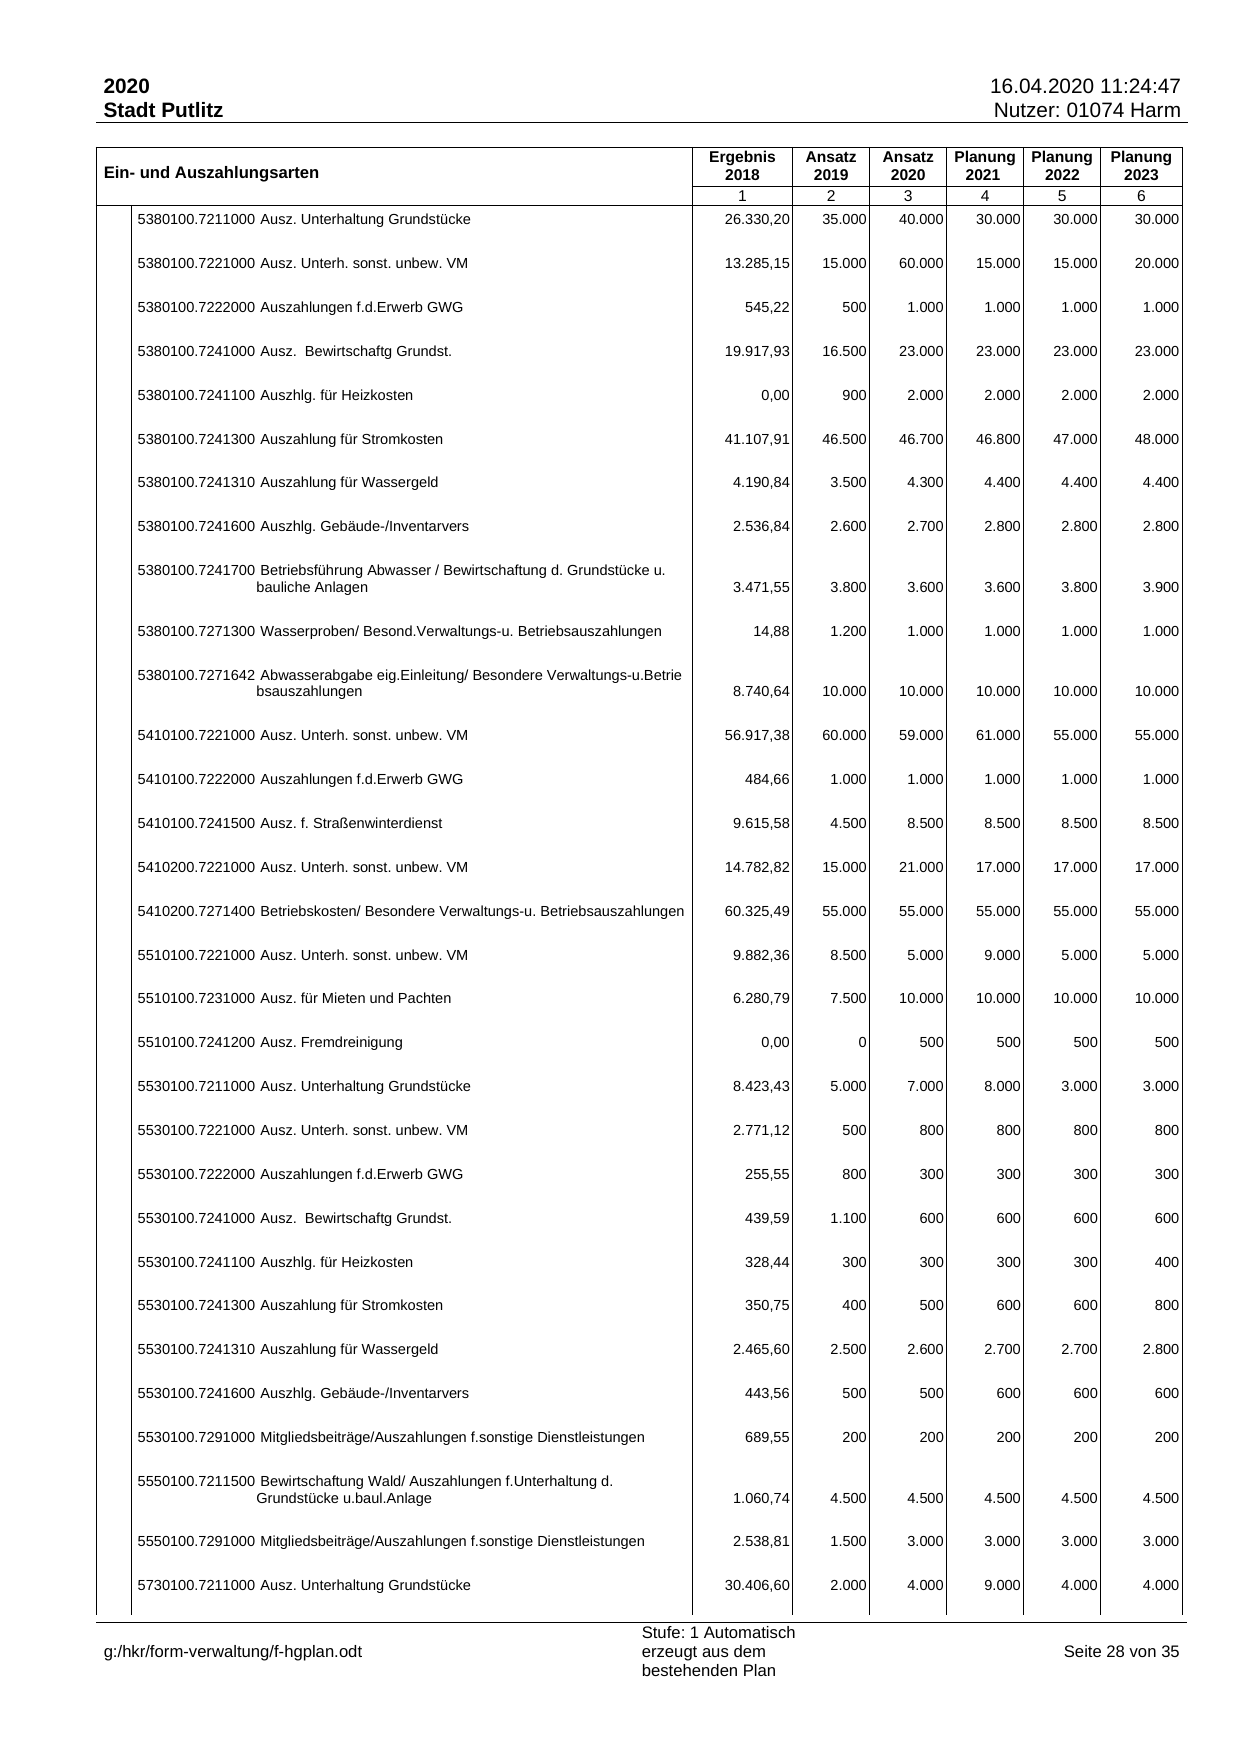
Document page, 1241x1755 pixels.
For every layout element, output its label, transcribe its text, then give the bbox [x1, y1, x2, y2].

table_cell 5380100.7241310 [132, 468, 256, 512]
table_cell 5410100.7221000 [132, 721, 256, 764]
table_cell 1.000 [947, 616, 1023, 660]
table_cell 16.500 [793, 336, 869, 380]
table_cell 4.000 [1101, 1571, 1182, 1614]
table_cell 5530100.7241600 [132, 1379, 256, 1422]
table_cell 484,66 [693, 765, 792, 808]
table_cell 2.700 [1024, 1335, 1100, 1378]
table_cell 4.400 [947, 468, 1023, 512]
table_cell 443,56 [693, 1379, 792, 1422]
table_cell 2.000 [1024, 380, 1100, 424]
table_cell Ausz. Unterhaltung Grundstücke [256, 1571, 692, 1614]
table_cell 5380100.7271642 [132, 660, 256, 721]
table_cell 55.000 [1101, 896, 1182, 940]
table_cell Auszahlungen f.d.Erwerb GWG [256, 293, 692, 336]
table_cell 7.000 [870, 1072, 946, 1115]
table_cell 5.000 [793, 1072, 869, 1115]
table_cell 3.500 [793, 468, 869, 512]
table_cell 5.000 [870, 940, 946, 984]
table_cell 17.000 [947, 852, 1023, 896]
table_cell 300 [870, 1159, 946, 1203]
table_cell 4 [947, 187, 1023, 205]
table_cell [97, 293, 131, 336]
table_cell 10.000 [1101, 660, 1182, 721]
table_cell 5380100.7241100 [132, 380, 256, 424]
table_cell 6 [1101, 187, 1182, 205]
table_cell 8.000 [947, 1072, 1023, 1115]
table_cell 4.500 [793, 1466, 869, 1527]
table_cell 5.000 [1101, 940, 1182, 984]
table_cell 4.300 [870, 468, 946, 512]
table_cell 300 [1101, 1159, 1182, 1203]
table_cell 3.000 [1024, 1072, 1100, 1115]
table_cell 350,75 [693, 1291, 792, 1335]
table_cell 4.500 [870, 1466, 946, 1527]
table_cell 5530100.7241100 [132, 1247, 256, 1291]
table_cell 300 [793, 1247, 869, 1291]
table_cell 10.000 [1101, 984, 1182, 1028]
table_cell [97, 616, 131, 660]
table_cell 1.000 [1101, 616, 1182, 660]
table_cell 1.200 [793, 616, 869, 660]
table_cell 800 [1101, 1115, 1182, 1159]
table_cell 1.000 [1101, 765, 1182, 808]
table_cell [97, 1072, 131, 1115]
table_cell 9.000 [947, 940, 1023, 984]
table_cell Auszhlg. Gebäude-/Inventarvers [256, 512, 692, 556]
table_cell 8.500 [1101, 809, 1182, 852]
table_cell 15.000 [1024, 249, 1100, 292]
table_cell 600 [870, 1203, 946, 1247]
table_cell 5730100.7211000 [132, 1571, 256, 1614]
table_cell 7.500 [793, 984, 869, 1028]
table_cell Ausz. Unterhaltung Grundstücke [256, 206, 692, 249]
table_cell 30.000 [1024, 206, 1100, 249]
table_cell 5510100.7221000 [132, 940, 256, 984]
table_cell 40.000 [870, 206, 946, 249]
table_cell 10.000 [793, 660, 869, 721]
table_cell 5410200.7221000 [132, 852, 256, 896]
table_cell 1.000 [870, 293, 946, 336]
table_cell 3.800 [793, 556, 869, 616]
table_header Planung 2022 [1024, 148, 1100, 186]
table_cell 1.000 [1024, 765, 1100, 808]
table_cell 55.000 [870, 896, 946, 940]
table_cell 600 [947, 1291, 1023, 1335]
table_cell 47.000 [1024, 424, 1100, 468]
table_cell 500 [793, 1379, 869, 1422]
table_cell [97, 380, 131, 424]
table_cell 400 [793, 1291, 869, 1335]
table_cell 800 [1024, 1115, 1100, 1159]
table_cell 5380100.7241600 [132, 512, 256, 556]
table_cell 9.882,36 [693, 940, 792, 984]
table_cell 5530100.7241310 [132, 1335, 256, 1378]
table_cell 2.536,84 [693, 512, 792, 556]
table_cell 1.000 [1024, 293, 1100, 336]
table_header Ein- und Auszahlungsarten [97, 148, 692, 205]
table_cell 2.500 [793, 1335, 869, 1378]
table_cell 600 [1024, 1291, 1100, 1335]
table_cell 200 [947, 1423, 1023, 1466]
table_cell 500 [947, 1028, 1023, 1072]
table_cell 5530100.7241300 [132, 1291, 256, 1335]
table_cell 500 [870, 1291, 946, 1335]
table_cell 600 [1024, 1379, 1100, 1422]
table_cell 800 [947, 1115, 1023, 1159]
table_cell 5550100.7291000 [132, 1527, 256, 1571]
table_cell 10.000 [1024, 984, 1100, 1028]
table_cell 900 [793, 380, 869, 424]
table_cell 5530100.7241000 [132, 1203, 256, 1247]
table_cell 200 [793, 1423, 869, 1466]
table_cell 61.000 [947, 721, 1023, 764]
table_cell [97, 660, 131, 721]
table_cell [97, 1159, 131, 1203]
table_cell 60.000 [793, 721, 869, 764]
table_cell [97, 1571, 131, 1614]
table_cell [97, 765, 131, 808]
table_cell 35.000 [793, 206, 869, 249]
table_header Ansatz 2019 [793, 148, 869, 186]
table_cell [97, 556, 131, 616]
table_cell 13.285,15 [693, 249, 792, 292]
table_cell 800 [870, 1115, 946, 1159]
table_cell 6.280,79 [693, 984, 792, 1028]
table_header Ergebnis 2018 [693, 148, 792, 186]
table_cell 800 [1101, 1291, 1182, 1335]
table_cell 17.000 [1024, 852, 1100, 896]
table_cell 14,88 [693, 616, 792, 660]
table_cell 8.500 [1024, 809, 1100, 852]
table_cell 300 [870, 1247, 946, 1291]
table_cell 5530100.7222000 [132, 1159, 256, 1203]
table_cell 4.500 [1024, 1466, 1100, 1527]
table_cell 8.500 [793, 940, 869, 984]
table_cell 500 [1024, 1028, 1100, 1072]
table_cell 10.000 [1024, 660, 1100, 721]
table_cell 30.000 [947, 206, 1023, 249]
table_cell 4.500 [1101, 1466, 1182, 1527]
table_cell Ausz. Unterhaltung Grundstücke [256, 1072, 692, 1115]
table_cell 5510100.7231000 [132, 984, 256, 1028]
table_cell Abwasserabgabe eig.Einleitung/ Besondere Verwaltungs-u.Betrie bsauszahlungen [256, 660, 692, 721]
table_cell 5410100.7241500 [132, 809, 256, 852]
table_cell 1.100 [793, 1203, 869, 1247]
table_cell 2.800 [947, 512, 1023, 556]
table_cell 300 [947, 1247, 1023, 1291]
table_cell 10.000 [870, 660, 946, 721]
table_cell 1 [693, 187, 792, 205]
table_cell 500 [870, 1379, 946, 1422]
table_cell 46.500 [793, 424, 869, 468]
table_cell 5410200.7271400 [132, 896, 256, 940]
table_cell Auszahlung für Stromkosten [256, 424, 692, 468]
table_cell Ausz. Fremdreinigung [256, 1028, 692, 1072]
table_cell 3.000 [1101, 1072, 1182, 1115]
table_cell 4.190,84 [693, 468, 792, 512]
table_cell [97, 1115, 131, 1159]
table_cell 1.060,74 [693, 1466, 792, 1527]
table_cell 5380100.7241000 [132, 336, 256, 380]
table_cell 15.000 [793, 249, 869, 292]
table_cell 5410100.7222000 [132, 765, 256, 808]
table_cell 5380100.7211000 [132, 206, 256, 249]
table_cell 14.782,82 [693, 852, 792, 896]
table_cell 2.000 [1101, 380, 1182, 424]
table_cell 8.500 [870, 809, 946, 852]
table_cell 600 [1101, 1203, 1182, 1247]
table_cell 2.800 [1101, 512, 1182, 556]
table_cell 3.000 [947, 1527, 1023, 1571]
table_cell 0,00 [693, 380, 792, 424]
table_cell 500 [1101, 1028, 1182, 1072]
table_cell Ausz. Unterh. sonst. unbew. VM [256, 1115, 692, 1159]
table_cell 21.000 [870, 852, 946, 896]
table_cell 0,00 [693, 1028, 792, 1072]
table_cell 1.000 [870, 765, 946, 808]
table_cell [97, 940, 131, 984]
table_cell 600 [947, 1203, 1023, 1247]
table_cell 200 [870, 1423, 946, 1466]
table_cell 5380100.7222000 [132, 293, 256, 336]
table_cell 5.000 [1024, 940, 1100, 984]
table_cell 5510100.7241200 [132, 1028, 256, 1072]
table_cell Betriebskosten/ Besondere Verwaltungs-u. Betriebsauszahlungen [256, 896, 692, 940]
table_cell 9.615,58 [693, 809, 792, 852]
table_cell 55.000 [1101, 721, 1182, 764]
table_cell [97, 424, 131, 468]
table_cell Auszahlung für Wassergeld [256, 1335, 692, 1378]
table_cell 5380100.7241700 [132, 556, 256, 616]
table_cell [97, 721, 131, 764]
table_cell Ausz. Unterh. sonst. unbew. VM [256, 940, 692, 984]
table_cell [97, 1247, 131, 1291]
table_cell [97, 1291, 131, 1335]
table_cell 1.500 [793, 1527, 869, 1571]
table_cell 23.000 [1024, 336, 1100, 380]
table_cell 4.500 [793, 809, 869, 852]
table_cell [97, 1028, 131, 1072]
table_cell 2.700 [870, 512, 946, 556]
table_cell [97, 249, 131, 292]
table_cell Auszahlungen f.d.Erwerb GWG [256, 1159, 692, 1203]
table_cell 545,22 [693, 293, 792, 336]
table_cell 55.000 [793, 896, 869, 940]
table_cell Ausz. f. Straßenwinterdienst [256, 809, 692, 852]
table_cell [97, 1423, 131, 1466]
table_cell 20.000 [1101, 249, 1182, 292]
table_cell 200 [1024, 1423, 1100, 1466]
table_cell [97, 984, 131, 1028]
table_cell 10.000 [947, 660, 1023, 721]
table_cell Auszhlg. für Heizkosten [256, 380, 692, 424]
table_cell 500 [793, 293, 869, 336]
table_cell 46.800 [947, 424, 1023, 468]
table_cell Auszahlungen f.d.Erwerb GWG [256, 765, 692, 808]
table_cell 10.000 [947, 984, 1023, 1028]
table_cell Ausz. Unterh. sonst. unbew. VM [256, 721, 692, 764]
table_cell 8.740,64 [693, 660, 792, 721]
table_cell Auszhlg. Gebäude-/Inventarvers [256, 1379, 692, 1422]
table_cell 1.000 [793, 765, 869, 808]
table_cell 2.465,60 [693, 1335, 792, 1378]
table_cell 0 [793, 1028, 869, 1072]
table_cell Ausz. Unterh. sonst. unbew. VM [256, 852, 692, 896]
table_cell Ausz. Bewirtschaftg Grundst. [256, 1203, 692, 1247]
table_cell [97, 1379, 131, 1422]
table_cell 600 [947, 1379, 1023, 1422]
table_cell [97, 206, 131, 249]
table_cell 3.000 [1024, 1527, 1100, 1571]
table_cell 2.700 [947, 1335, 1023, 1378]
table_cell 5380100.7271300 [132, 616, 256, 660]
table_cell Auszahlung für Stromkosten [256, 1291, 692, 1335]
table_cell [97, 809, 131, 852]
table_cell 41.107,91 [693, 424, 792, 468]
table_cell 1.000 [1024, 616, 1100, 660]
table_cell Ausz. Bewirtschaftg Grundst. [256, 336, 692, 380]
table_cell 328,44 [693, 1247, 792, 1291]
table_header Planung 2021 [947, 148, 1023, 186]
table_cell 5380100.7241300 [132, 424, 256, 468]
table_cell [97, 1527, 131, 1571]
table_cell 19.917,93 [693, 336, 792, 380]
table_cell 5530100.7291000 [132, 1423, 256, 1466]
table_cell [97, 896, 131, 940]
table_cell Bewirtschaftung Wald/ Auszahlungen f.Unterhaltung d. Grundstücke u.baul.Anlage [256, 1466, 692, 1527]
table_cell 3.600 [947, 556, 1023, 616]
table_cell 1.000 [1101, 293, 1182, 336]
table_cell 10.000 [870, 984, 946, 1028]
table_cell 3 [870, 187, 946, 205]
table_cell 255,55 [693, 1159, 792, 1203]
table_cell 17.000 [1101, 852, 1182, 896]
table_cell 60.325,49 [693, 896, 792, 940]
table_cell 2.000 [947, 380, 1023, 424]
table_cell 4.400 [1101, 468, 1182, 512]
table_cell 60.000 [870, 249, 946, 292]
table_cell 200 [1101, 1423, 1182, 1466]
table_cell 2.600 [793, 512, 869, 556]
table_cell 5380100.7221000 [132, 249, 256, 292]
table_cell Ausz. Unterh. sonst. unbew. VM [256, 249, 692, 292]
table_cell 5530100.7211000 [132, 1072, 256, 1115]
table_cell 3.471,55 [693, 556, 792, 616]
table_cell [97, 512, 131, 556]
table_cell 3.000 [870, 1527, 946, 1571]
table_cell 4.500 [947, 1466, 1023, 1527]
table_cell 3.600 [870, 556, 946, 616]
table_cell 2.538,81 [693, 1527, 792, 1571]
table_cell 800 [793, 1159, 869, 1203]
table_cell 400 [1101, 1247, 1182, 1291]
table_cell 3.900 [1101, 556, 1182, 616]
table_header Planung 2023 [1101, 148, 1182, 186]
table_cell 55.000 [1024, 721, 1100, 764]
table_cell 8.423,43 [693, 1072, 792, 1115]
table_cell 300 [947, 1159, 1023, 1203]
table_cell [97, 336, 131, 380]
table_header Ansatz 2020 [870, 148, 946, 186]
table_cell 5550100.7211500 [132, 1466, 256, 1527]
table_cell 600 [1101, 1379, 1182, 1422]
table_cell 2.000 [793, 1571, 869, 1614]
table_cell 600 [1024, 1203, 1100, 1247]
table_cell 1.000 [947, 765, 1023, 808]
table_cell [97, 1203, 131, 1247]
table_cell 300 [1024, 1159, 1100, 1203]
table_cell 23.000 [1101, 336, 1182, 380]
table_cell 2.771,12 [693, 1115, 792, 1159]
table_cell 55.000 [947, 896, 1023, 940]
table_cell 5 [1024, 187, 1100, 205]
table_cell 46.700 [870, 424, 946, 468]
table_cell 30.406,60 [693, 1571, 792, 1614]
table_cell Wasserproben/ Besond.Verwaltungs-u. Betriebsauszahlungen [256, 616, 692, 660]
table_cell 9.000 [947, 1571, 1023, 1614]
table_cell 500 [870, 1028, 946, 1072]
table_cell 2.000 [870, 380, 946, 424]
table_cell 1.000 [870, 616, 946, 660]
table_cell Betriebsführung Abwasser / Bewirtschaftung d. Grundstücke u. bauliche Anlagen [256, 556, 692, 616]
table_cell 56.917,38 [693, 721, 792, 764]
table_cell [97, 468, 131, 512]
table_cell Auszhlg. für Heizkosten [256, 1247, 692, 1291]
table_cell 439,59 [693, 1203, 792, 1247]
table_cell 55.000 [1024, 896, 1100, 940]
table_cell 2.800 [1024, 512, 1100, 556]
table_cell Mitgliedsbeiträge/Auszahlungen f.sonstige Dienstleistungen [256, 1423, 692, 1466]
table_cell 30.000 [1101, 206, 1182, 249]
table_cell Auszahlung für Wassergeld [256, 468, 692, 512]
table_cell Mitgliedsbeiträge/Auszahlungen f.sonstige Dienstleistungen [256, 1527, 692, 1571]
table_cell 5530100.7221000 [132, 1115, 256, 1159]
table_cell 23.000 [947, 336, 1023, 380]
table_cell [97, 852, 131, 896]
table_cell 689,55 [693, 1423, 792, 1466]
table_cell 3.800 [1024, 556, 1100, 616]
table_cell 2.800 [1101, 1335, 1182, 1378]
table_cell 300 [1024, 1247, 1100, 1291]
table_cell 500 [793, 1115, 869, 1159]
table_cell 3.000 [1101, 1527, 1182, 1571]
table_cell [97, 1335, 131, 1378]
table_cell 48.000 [1101, 424, 1182, 468]
table_cell 4.000 [1024, 1571, 1100, 1614]
table_cell 4.400 [1024, 468, 1100, 512]
table_cell 23.000 [870, 336, 946, 380]
table_cell 2 [793, 187, 869, 205]
table_cell Ausz. für Mieten und Pachten [256, 984, 692, 1028]
table_cell 15.000 [793, 852, 869, 896]
table_cell 59.000 [870, 721, 946, 764]
table_cell [97, 1466, 131, 1527]
table_cell 15.000 [947, 249, 1023, 292]
table_cell 4.000 [870, 1571, 946, 1614]
table_cell 2.600 [870, 1335, 946, 1378]
table_cell 8.500 [947, 809, 1023, 852]
table_cell 1.000 [947, 293, 1023, 336]
table_cell 26.330,20 [693, 206, 792, 249]
